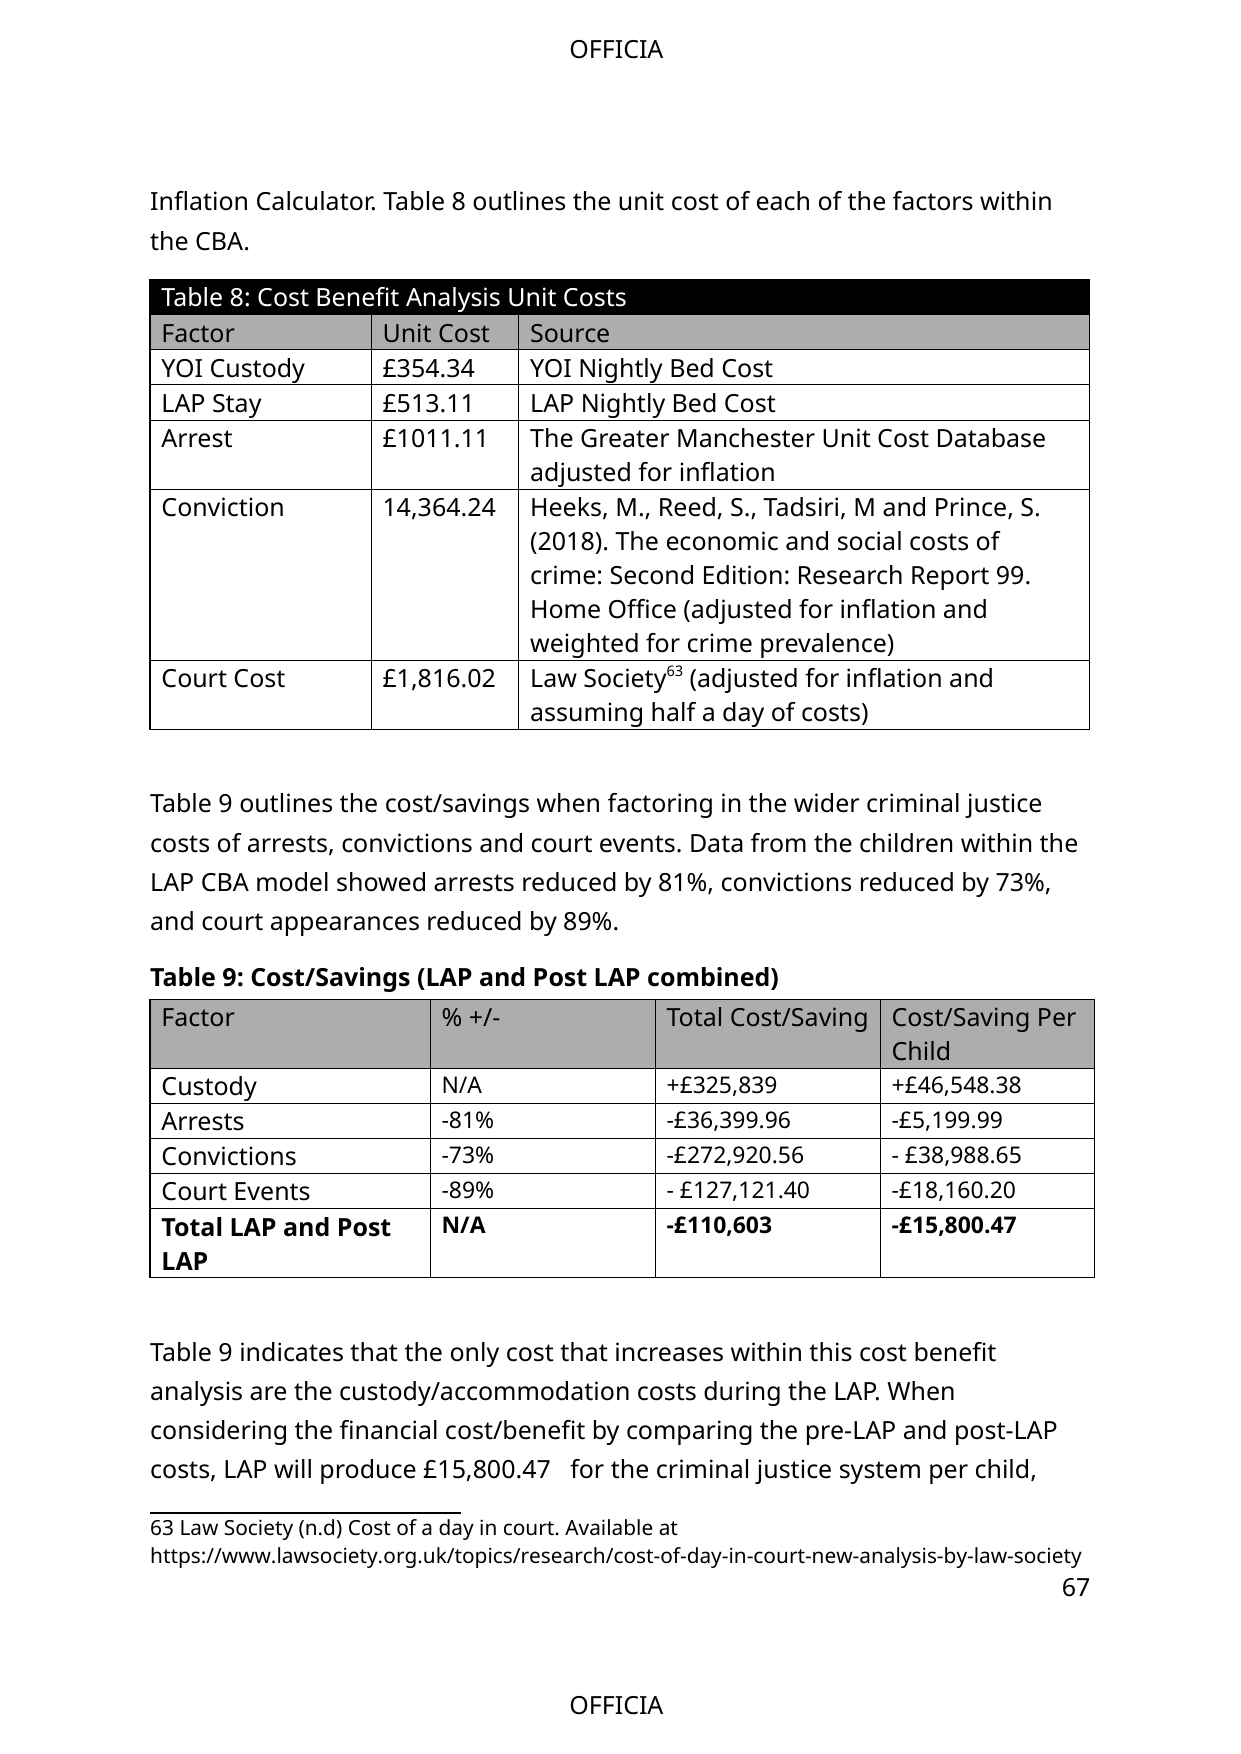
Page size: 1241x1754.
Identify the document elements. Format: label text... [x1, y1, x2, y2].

table_cell -£18,160.20 [881, 1174, 1094, 1208]
text Table 9 outlines the cost/savings when factoring in the wider criminal justice costs of arrests, convictions and court events. Data from the children within the LAP CBA model showed arrests reduced by 81%, convictions reduced by 73%, and court appearances reduced by 89%. [150, 786, 1090, 938]
table_cell 14,364.24 [372, 490, 518, 660]
text Table 9: Cost/Savings (LAP and Post LAP combined) [150, 959, 1090, 993]
table_cell -81% [431, 1104, 655, 1138]
table_cell N/A [431, 1209, 655, 1277]
table_header Total Cost/Saving [656, 1000, 880, 1068]
table_cell +£325,839 [656, 1069, 880, 1103]
table_header % +/- [431, 1000, 655, 1068]
table_cell -£110,603 [656, 1209, 880, 1277]
table_cell Unit Cost [372, 315, 518, 349]
table_cell -£15,800.47 [881, 1209, 1094, 1277]
table_cell The Greater Manchester Unit Cost Database adjusted for inflation [519, 421, 1089, 489]
table_cell £1011.11 [372, 421, 518, 489]
table_cell N/A [431, 1069, 655, 1103]
table_cell Court Events [151, 1174, 430, 1208]
table_cell Source [519, 315, 1089, 349]
table_cell - £127,121.40 [656, 1174, 880, 1208]
table_cell LAP Stay [151, 385, 371, 419]
table_header Cost/Saving Per Child [881, 1000, 1094, 1068]
table_cell £1,816.02 [372, 661, 518, 729]
table_cell -£36,399.96 [656, 1104, 880, 1138]
table_cell Law Society (adjusted for inflation and assuming half a day of costs) [519, 661, 1089, 729]
table_cell +£46,548.38 [881, 1069, 1094, 1103]
table_cell Convictions [151, 1139, 430, 1173]
table_cell Court Cost [151, 661, 371, 729]
table_cell -£272,920.56 [656, 1139, 880, 1173]
table_cell Total LAP and Post LAP [151, 1209, 430, 1277]
text Table 9 indicates that the only cost that increases within this cost benefit analysis are the custody/accommodation costs during the LAP. When considering the financial cost/benefit by comparing the pre-LAP and post-LAP costs, LAP will produce £15,800.47 for the criminal justice system per child, [150, 1334, 1090, 1486]
table_cell Factor [151, 315, 371, 349]
table_cell Arrest [151, 421, 371, 489]
table_cell £513.11 [372, 385, 518, 419]
table_header Table 8: Cost Benefit Analysis Unit Costs [151, 280, 1089, 314]
table_cell LAP Nightly Bed Cost [519, 385, 1089, 419]
table_cell Heeks, M., Reed, S., Tadsiri, M and Prince, S. (2018). The economic and social costs of crime: Second Edition: Research Report 99. Home Office (adjusted for inflation and weighted for crime prevalence) [519, 490, 1089, 660]
table_header Factor [151, 1000, 430, 1068]
table_cell £354.34 [372, 350, 518, 384]
table_cell -89% [431, 1174, 655, 1208]
text Inflation Calculator. Table 8 outlines the unit cost of each of the factors within the CBA. [150, 184, 1090, 257]
table_cell YOI Custody [151, 350, 371, 384]
table_cell -£5,199.99 [881, 1104, 1094, 1138]
table_cell -73% [431, 1139, 655, 1173]
table_cell Custody [151, 1069, 430, 1103]
table_cell - £38,988.65 [881, 1139, 1094, 1173]
table_cell YOI Nightly Bed Cost [519, 350, 1089, 384]
table_cell Conviction [151, 490, 371, 660]
table_cell Arrests [151, 1104, 430, 1138]
